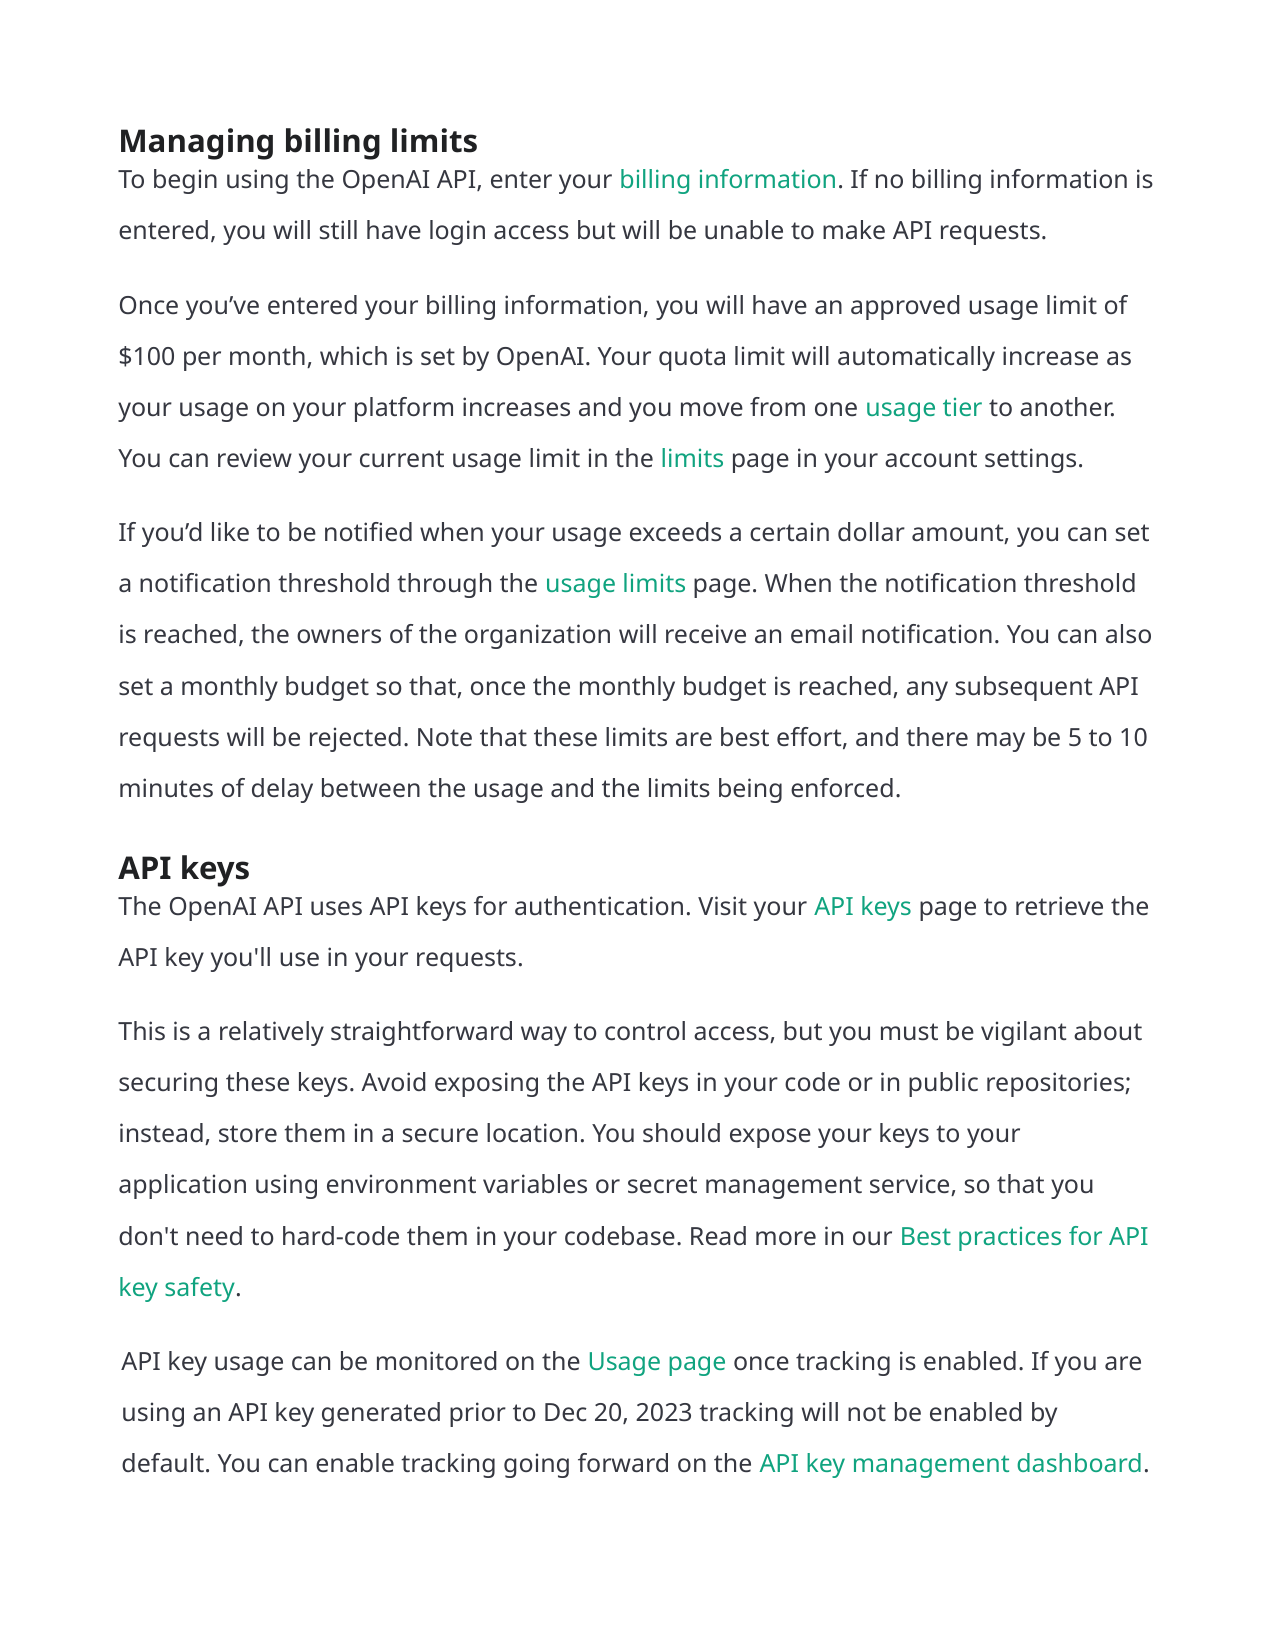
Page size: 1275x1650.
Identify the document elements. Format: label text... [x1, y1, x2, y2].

text The OpenAI API uses API keys for authentication. Visit your API keys page to retrieve the API key you'll use in your requests. [118, 888, 1157, 973]
text Once you’ve entered your billing information, you will have an approved usage limit of $100 per month, which is set by OpenAI. Your quota limit will automatically increase as your usage on your platform increases and you move from one usage tier to another. You can review your current usage limit in the limits page in your account settings. [118, 287, 1157, 474]
text If you’d like to be notified when your usage exceeds a certain dollar amount, you can set a notification threshold through the usage limits page. When the notification threshold is reached, the owners of the organization will receive an email notification. You can also set a monthly budget so that, once the monthly budget is reached, any subsequent API requests will be rejected. Note that these limits are best effort, and there may be 5 to 10 minutes of delay between the usage and the limits being enforced. [118, 515, 1157, 804]
text This is a relatively straightforward way to control access, but you must be vigilant about securing these keys. Avoid exposing the API keys in your code or in public repositories; instead, store them in a secure location. You should expose your keys to your application using environment variables or secret management service, so that you don't need to hard-code them in your codebase. Read more in our Best practices for API key safety. [118, 1014, 1157, 1303]
text To begin using the OpenAI API, enter your billing information. If no billing information is entered, you will still have login access but will be unable to make API requests. [118, 162, 1157, 247]
text API key usage can be monitored on the Usage page once tracking is enabled. If you are using an API key generated prior to Dec 20, 2023 tracking will not be enabled by default. You can enable tracking going forward on the API key management dashboard. [121, 1344, 1154, 1480]
subtitle API keys [118, 845, 1157, 888]
subtitle Managing billing limits [118, 118, 1157, 162]
